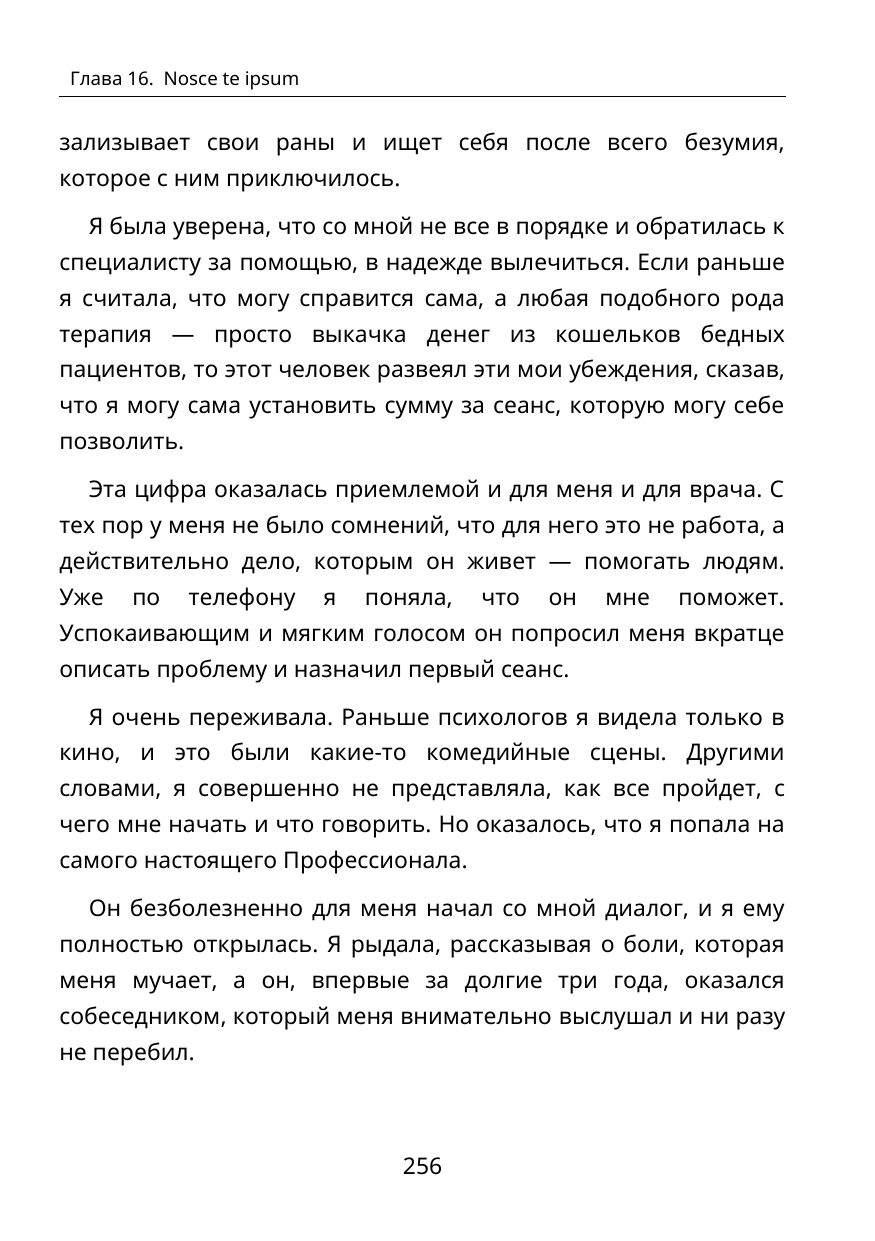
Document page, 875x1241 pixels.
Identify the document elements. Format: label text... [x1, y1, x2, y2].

text зализывает свои раны и ищет себя после всего безумия, которое с ним приключилось. [59, 126, 786, 193]
text Я была уверена, что со мной не все в порядке и обратилась к специалисту за помощью, в надежде вылечиться. Если раньше я считала, что могу справится сама, а любая подобного рода терапия — просто выкачка денег из кошельков бедных пациентов, то этот человек развеял эти мои убеждения, сказав, что я могу сама установить сумму за сеанс, которую могу себе позволить. [59, 210, 786, 457]
text Я очень переживала. Раньше психологов я видела только в кино, и это были какие-то комедийные сцены. Другими словами, я совершенно не представляла, как все пройдет, с чего мне начать и что говорить. Но оказалось, что я попала на самого настоящего Профессионала. [59, 700, 786, 875]
text Он безболезненно для меня начал со мной диалог, и я ему полностью открылась. Я рыдала, рассказывая о боли, которая меня мучает, а он, впервые за долгие три года, оказался собеседником, который меня внимательно выслушал и ни разу не перебил. [59, 892, 786, 1067]
text Эта цифра оказалась приемлемой и для меня и для врача. С тех пор у меня не было сомнений, что для него это не работа, а действительно дело, которым он живет — помогать людям. Уже по телефону я поняла, что он мне поможет. Успокаивающим и мягким голосом он попросил меня вкратце описать проблему и назначил первый сеанс. [59, 473, 786, 684]
